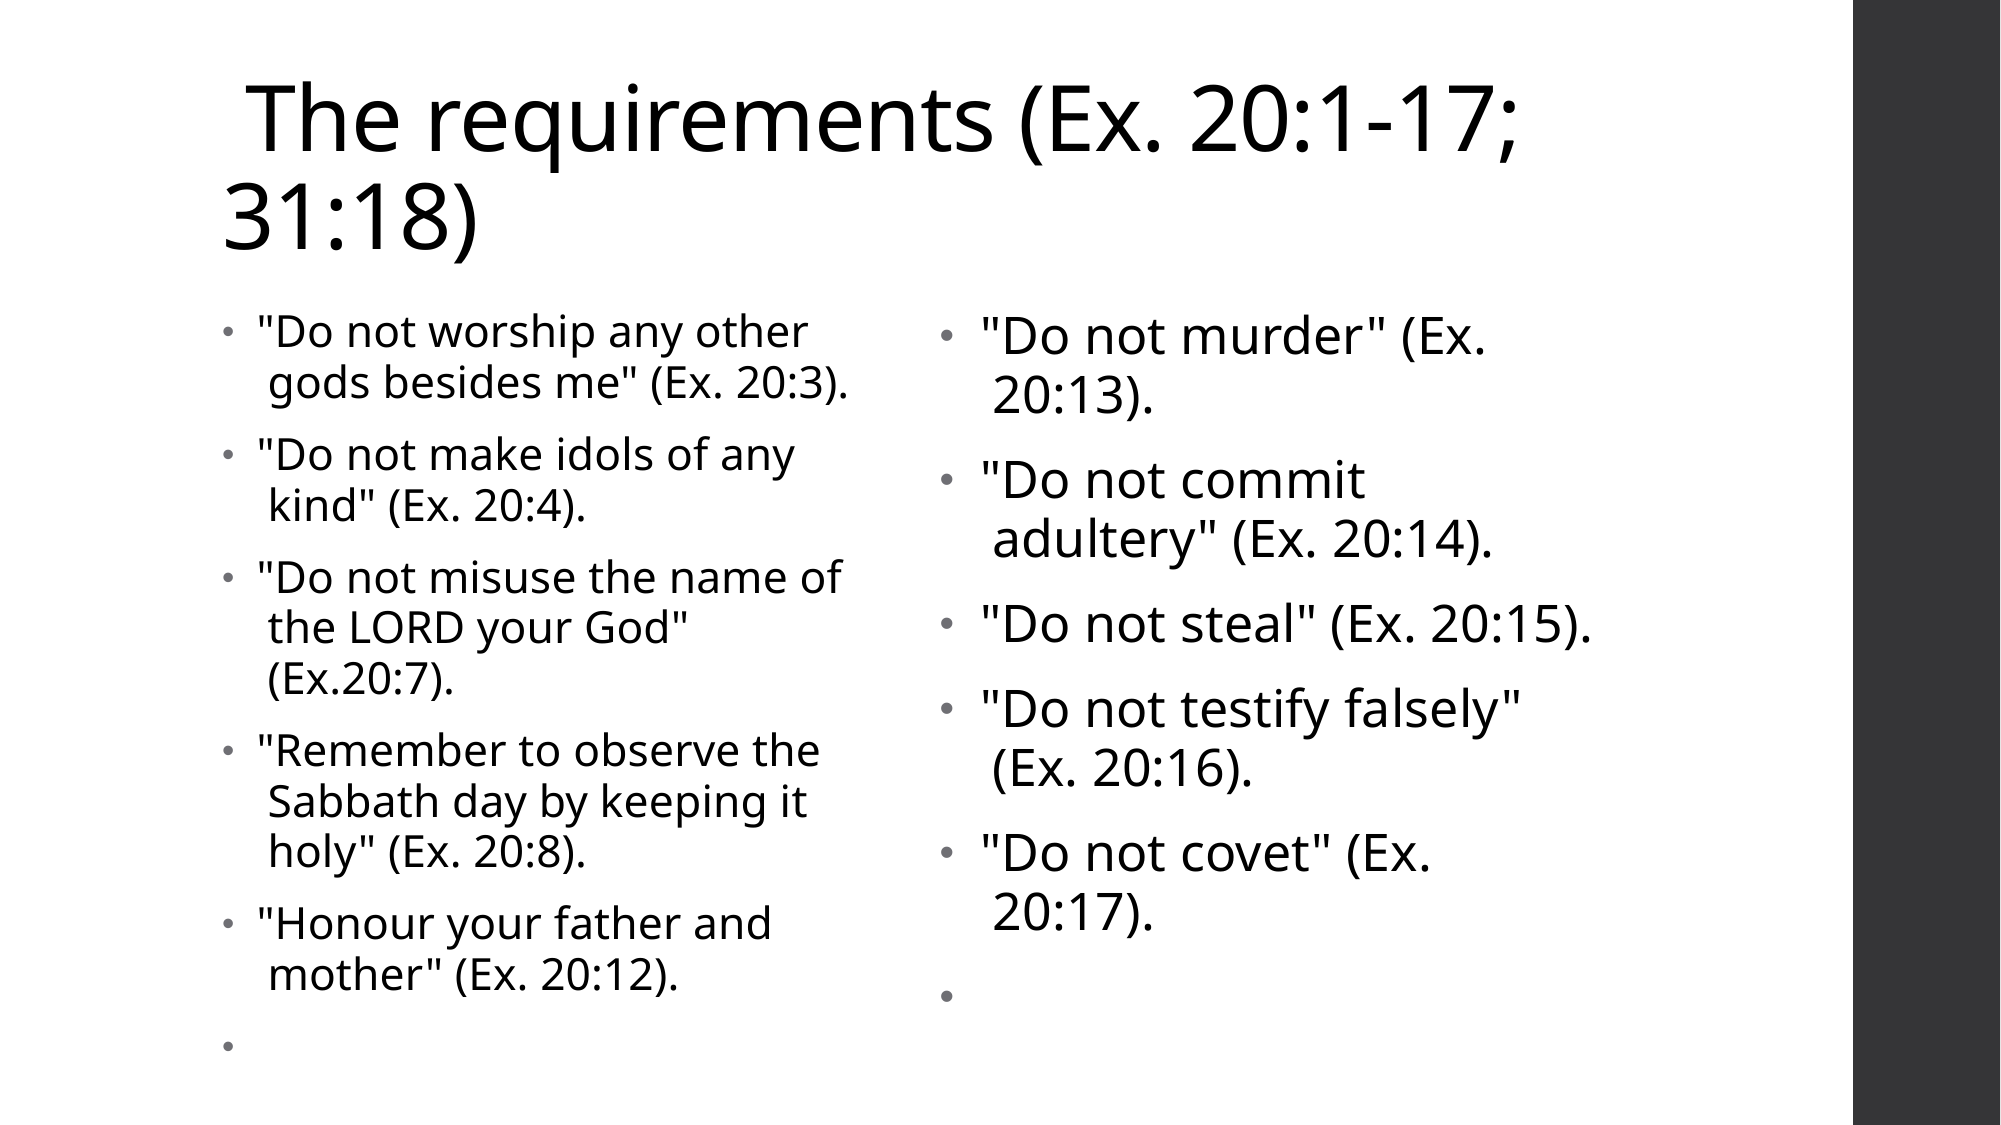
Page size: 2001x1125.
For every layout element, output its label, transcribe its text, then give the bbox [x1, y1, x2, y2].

list "Do not worship any other gods besides me" (Ex. 20:3). "Do not make idols of any kind" (Ex. 20:4). "Do not misuse the name of the LORD your God" (Ex.20:7). "Remember to observe the Sabbath day by keeping it holy" (Ex. 20:8). "Honour your father and mother" (Ex. 20:12). [207, 299, 900, 1014]
title The requirements (Ex. 20:1-17; 31:18) [206, 60, 1797, 278]
list "Do not murder" (Ex. 20:13). "Do not commit adultery" (Ex. 20:14). "Do not steal" (Ex. 20:15). "Do not testify falsely" (Ex. 20:16). "Do not covet" (Ex. 20:17). [924, 299, 1617, 1014]
